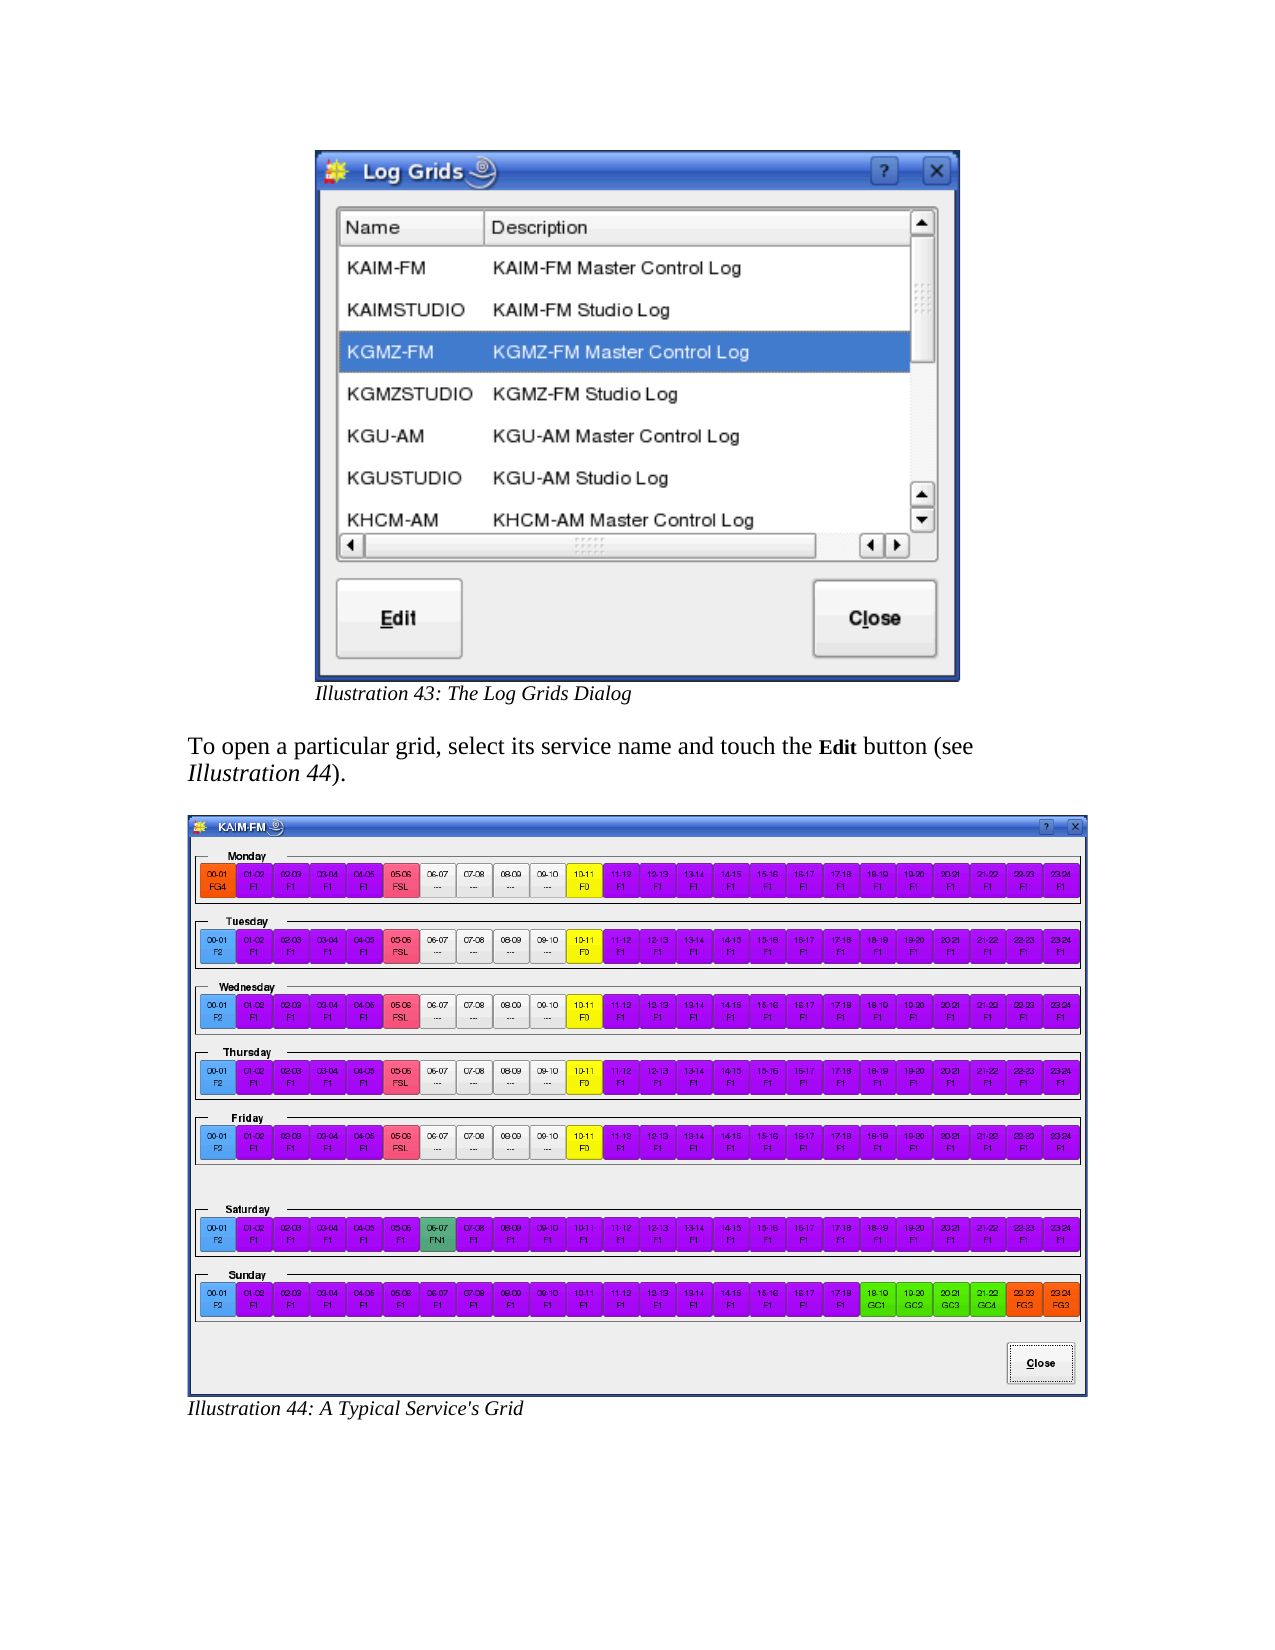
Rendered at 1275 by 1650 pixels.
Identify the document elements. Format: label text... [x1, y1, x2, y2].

text Illustration 44: A Typical Service's Grid [187, 1397, 1087, 1420]
text Illustration 43: The Log Grids Dialog [315, 682, 960, 704]
text To open a particular grid, select its service name and touch the Edit button (see Illustration 44). [187, 732, 1087, 787]
picture [187, 815, 1088, 1397]
picture [314, 150, 961, 682]
